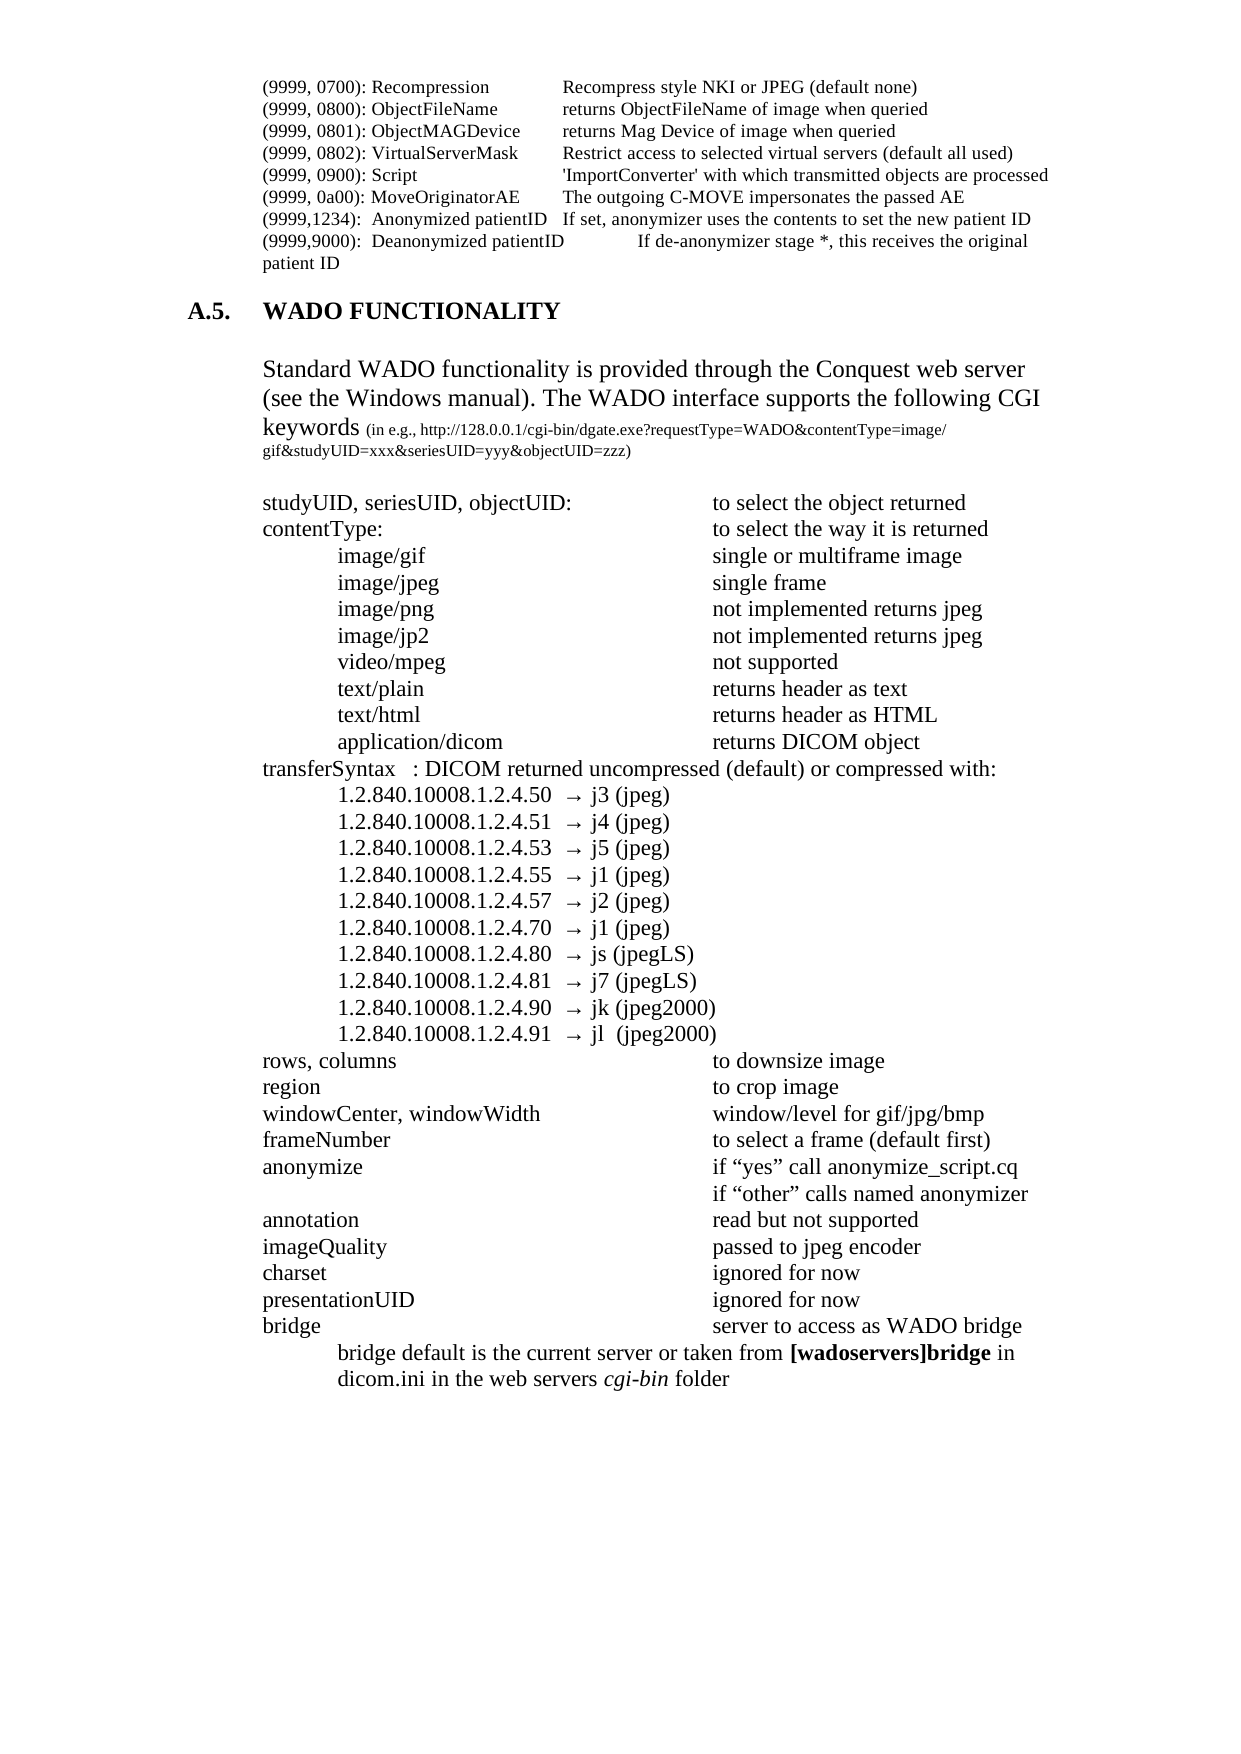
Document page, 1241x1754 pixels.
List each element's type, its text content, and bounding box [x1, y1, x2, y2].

text 1.2.840.10008.1.2.4.53 → j5 (jpeg) 1.2.840.10008.1.2.4.55 → j1 (jpeg) 1.2.840.10008.1.2.4.57 → j2 (jpeg) 1.2.840.10008.1.2.4.70 → j1 (jpeg) 1.2.840.10008.1.2.4.80 → js (jpegLS) 1.2.840.10008.1.2.4.81 → j7 (jpegLS) 1.2.840.10008.1.2.4.90 → jk (jpeg2000) 1.2.840.10008.1.2.4.91 → jl (jpeg2000) [262, 834, 1053, 1047]
text contentType: to select the way it is returned [262, 515, 1053, 542]
text (9999,9000): Deanonymized patientID If de-anonymizer stage *, this receives the original patient ID [262, 229, 1053, 274]
text frameNumber to select a frame (default first) [262, 1126, 1053, 1153]
text presentationUID ignored for now [262, 1286, 1053, 1312]
text windowCenter, windowWidth window/level for gif/jpg/bmp [262, 1100, 1053, 1126]
text text/html returns header as HTML [262, 701, 1053, 728]
text 1.2.840.10008.1.2.4.51 → j4 (jpeg) [262, 807, 1053, 834]
text bridge default is the current server or taken from [wadoservers]bridge in dicom.ini in the web servers cgi-bin folder [262, 1339, 1053, 1392]
text studyUID, seriesUID, objectUID: to select the object returned [262, 489, 1053, 515]
text if “other” calls named anonymizer [262, 1179, 1053, 1206]
text image/jpeg single frame [262, 568, 1053, 595]
text charset ignored for now [262, 1259, 1053, 1286]
text (9999, 0a00): MoveOriginatorAE The outgoing C-MOVE impersonates the passed AE [262, 185, 1053, 207]
text (9999, 0900): Script 'ImportConverter' with which transmitted objects are processed [262, 163, 1053, 185]
text (9999, 0801): ObjectMAGDevice returns Mag Device of image when queried [262, 119, 1053, 141]
text (9999, 0700): Recompression Recompress style NKI or JPEG (default none) [262, 75, 1053, 97]
text imageQuality passed to jpeg encoder [262, 1232, 1053, 1259]
text application/dicom returns DICOM object [262, 728, 1053, 754]
text rows, columns to downsize image [262, 1047, 1053, 1073]
text 1.2.840.10008.1.2.4.50 → j3 (jpeg) [262, 781, 1053, 807]
text bridge server to access as WADO bridge [262, 1312, 1053, 1339]
text image/gif single or multiframe image [262, 542, 1053, 568]
text image/jp2 not implemented returns jpeg [262, 622, 1053, 648]
text (9999,1234): Anonymized patientID If set, anonymizer uses the contents to set the new patient ID [262, 207, 1053, 229]
text A.5. WADO FUNCTIONALITY [187, 296, 1053, 325]
text region to crop image [262, 1073, 1053, 1100]
text image/png not implemented returns jpeg [262, 595, 1053, 622]
text transferSyntax : DICOM returned uncompressed (default) or compressed with: [262, 754, 1053, 781]
text annotation read but not supported [262, 1206, 1053, 1232]
text text/plain returns header as text [262, 675, 1053, 701]
text anonymize if “yes” call anonymize_script.cq [262, 1153, 1053, 1179]
text Standard WADO functionality is provided through the Conquest web server (see the Windows manual). The WADO interface supports the following CGI keywords (in e.g., http://128.0.0.1/cgi-bin/dgate.exe?requestType=WADO&contentType=image/gif&studyUID=xxx&seriesUID=yyy&objectUID=zzz) [262, 354, 1053, 460]
text (9999, 0802): VirtualServerMask Restrict access to selected virtual servers (default all used) [262, 141, 1053, 163]
text video/mpeg not supported [262, 648, 1053, 675]
text (9999, 0800): ObjectFileName returns ObjectFileName of image when queried [262, 97, 1053, 119]
